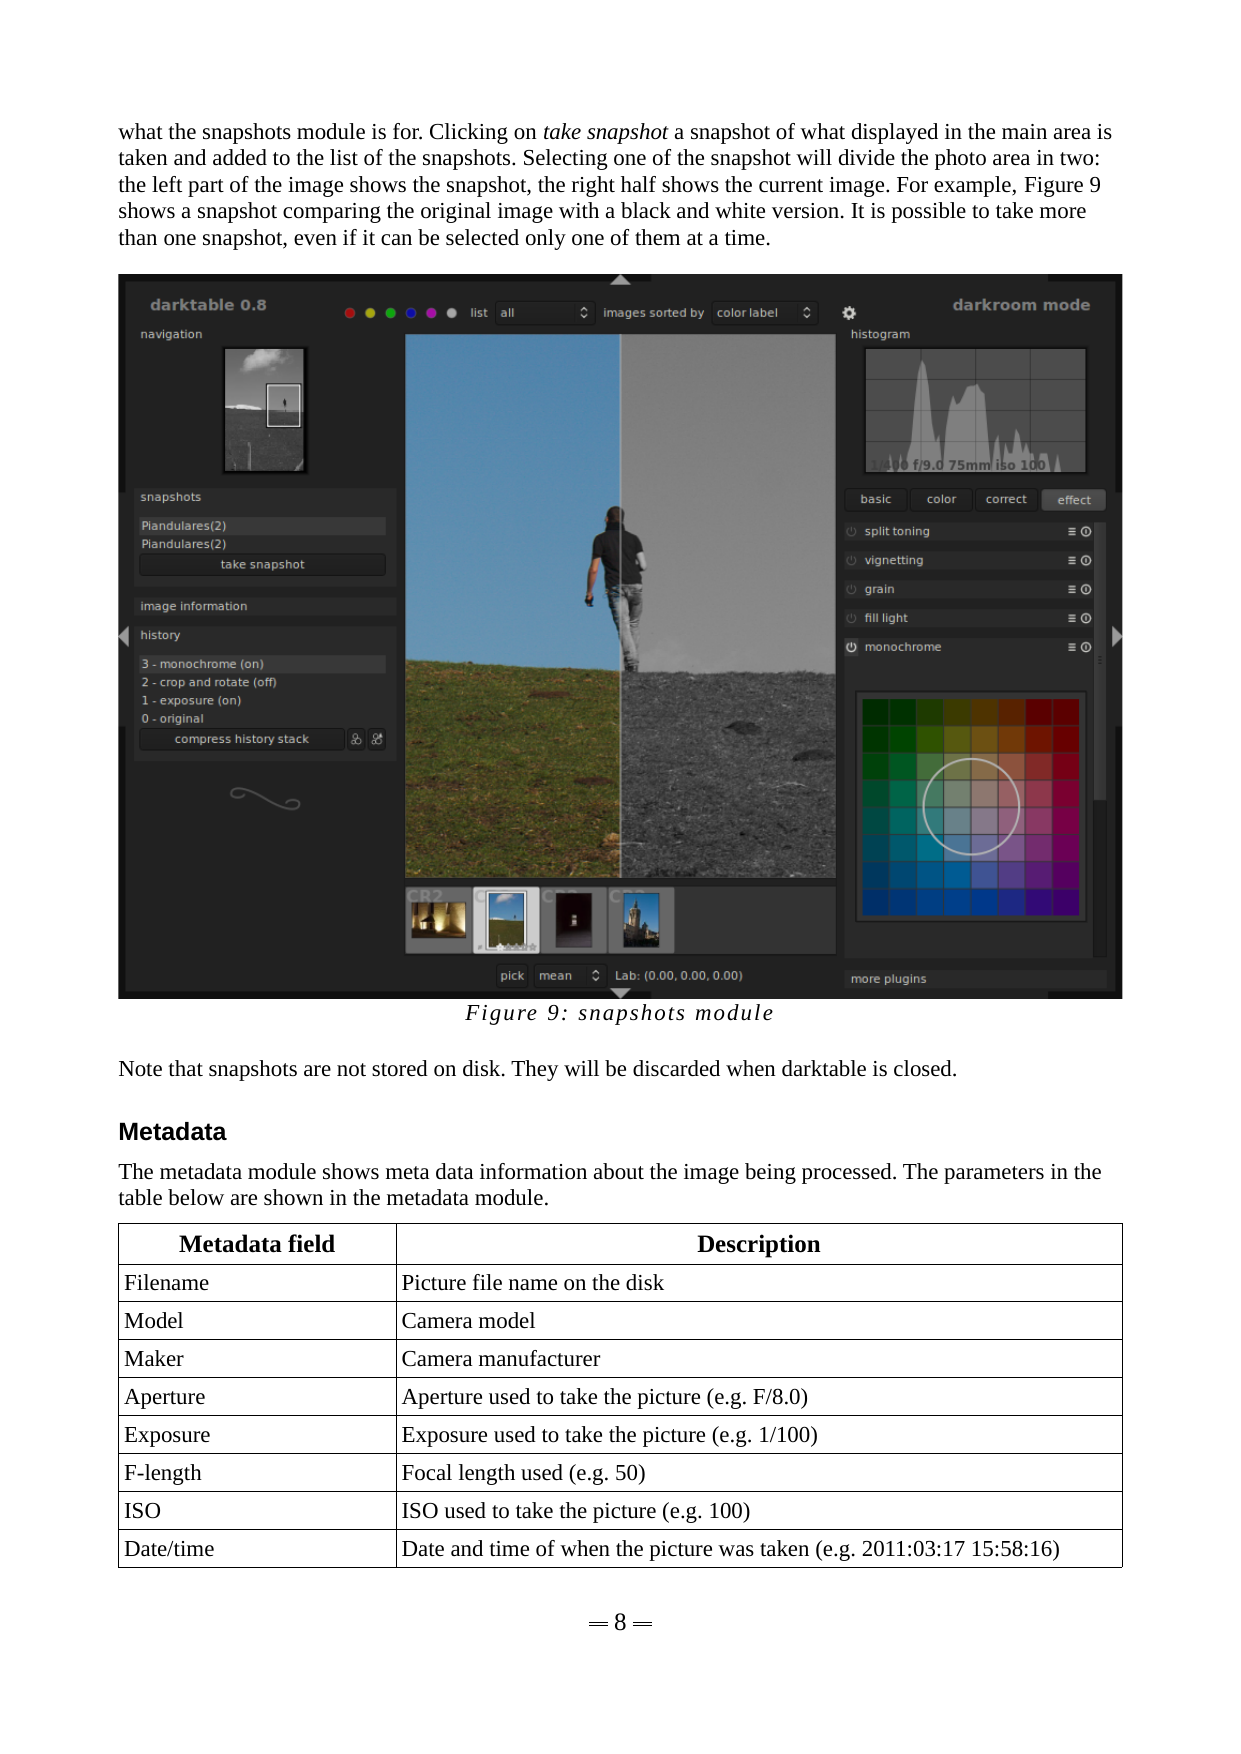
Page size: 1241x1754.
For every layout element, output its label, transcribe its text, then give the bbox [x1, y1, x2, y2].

table_cell Exposure [119, 1416, 396, 1453]
table_cell Exposure used to take the picture (e.g. 1/100) [397, 1416, 1122, 1453]
table_cell ISO [119, 1492, 396, 1529]
table_header Metadata field [119, 1224, 396, 1263]
table_cell Aperture used to take the picture (e.g. F/8.0) [397, 1378, 1122, 1415]
picture [118, 274, 1123, 999]
text The metadata module shows meta data information about the image being processed. The parameters in the table below are shown in the metadata module. [118, 1158, 1122, 1211]
table_header Description [397, 1224, 1122, 1263]
text Note that snapshots are not stored on disk. They will be discarded when darktable is closed. [118, 1025, 1122, 1081]
table_cell Aperture [119, 1378, 396, 1415]
table_cell Camera manufacturer [397, 1340, 1122, 1377]
text [118, 262, 1122, 274]
table_cell Camera model [397, 1302, 1122, 1339]
text Figure 9: snapshots module [118, 999, 1122, 1025]
table_cell Model [119, 1302, 396, 1339]
table_cell Focal length used (e.g. 50) [397, 1454, 1122, 1491]
table_cell F-length [119, 1454, 396, 1491]
table_cell ISO used to take the picture (e.g. 100) [397, 1492, 1122, 1529]
table_cell Date/time [119, 1530, 396, 1567]
table_cell Date and time of when the picture was taken (e.g. 2011:03:17 15:58:16) [397, 1530, 1122, 1567]
text what the snapshots module is for. Clicking on take snapshot a snapshot of what displayed in the main area is taken and added to the list of the snapshots. Selecting one of the snapshot will divide the photo area in two: the left part of the image shows the snapshot, the right half shows the current image. For example, Figure 9 shows a snapshot comparing the original image with a black and white version. It is possible to take more than one snapshot, even if it can be selected only one of them at a time. [118, 118, 1122, 250]
table_cell Maker [119, 1340, 396, 1377]
table_cell Picture file name on the disk [397, 1265, 1122, 1301]
table_cell Filename [119, 1265, 396, 1301]
subtitle Metadata [118, 1117, 1122, 1146]
